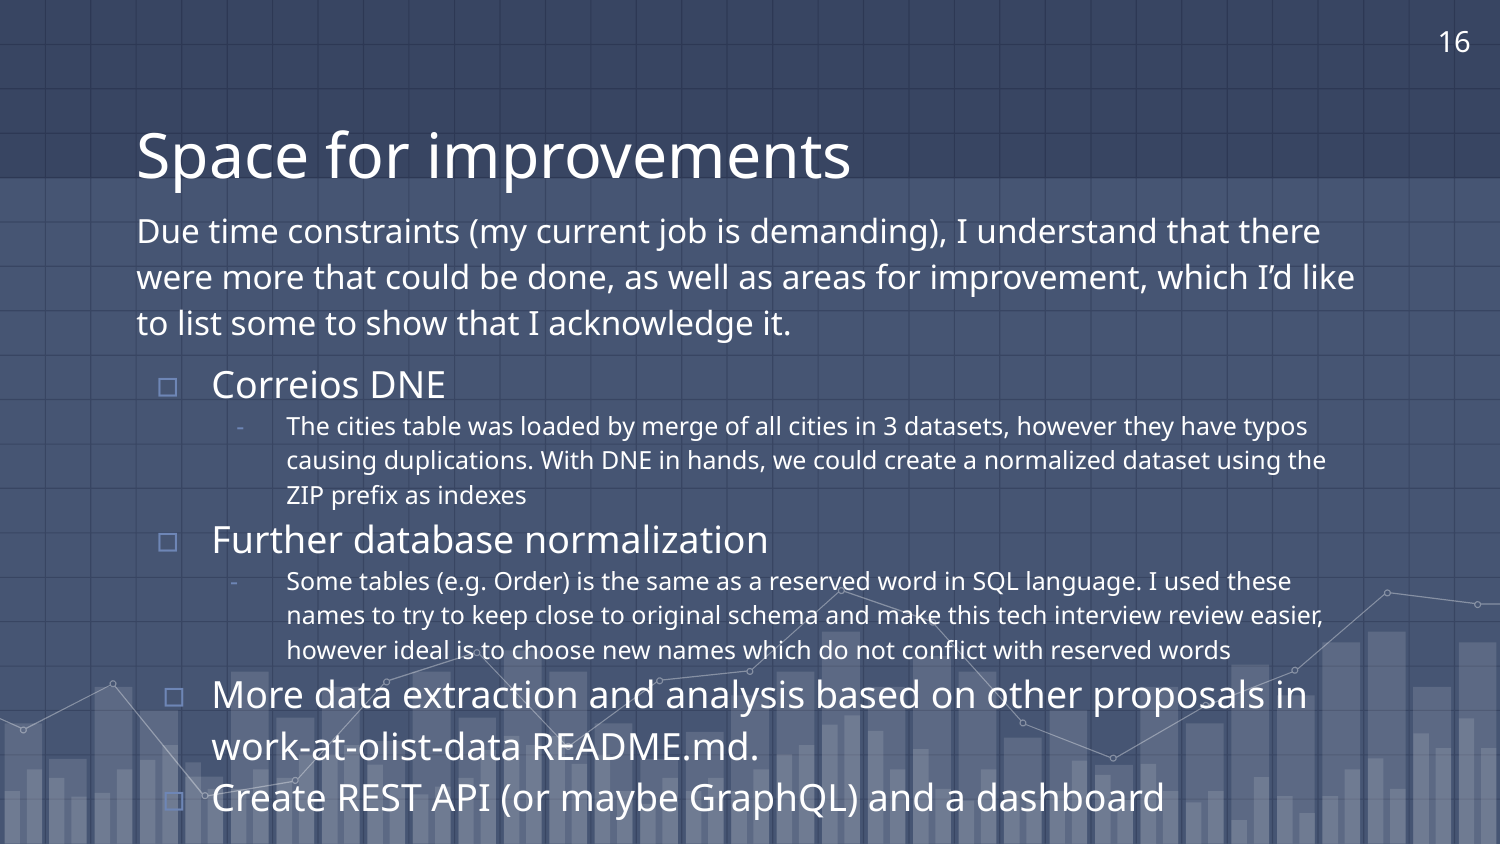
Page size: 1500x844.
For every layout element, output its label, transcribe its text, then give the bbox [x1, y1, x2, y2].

title Space for improvements [121, 65, 1383, 189]
slide_number 1 [1408, 0, 1500, 88]
list Due time constraints (my current job is demanding), I understand that there were more that could be done, as well as areas for improvement, which I’d like to list some to show that I acknowledge it. Correios DNE The cities table was loaded by merge of all cities in 3 datasets, however they have typos causing duplications. With DNE in hands, we could create a normalized dataset using the ZIP prefix as indexes Further database normalization Some tables (e.g. Order) is the same as a reserved word in SQL language. I used these names to try to keep close to original schema and make this tech interview review easier, however ideal is to choose new names which do not conflict with reserved words More data extraction and analysis based on other proposals in work-at-olist-data README.md. Create REST API (or maybe GraphQL) and a dashboard [121, 189, 1383, 698]
